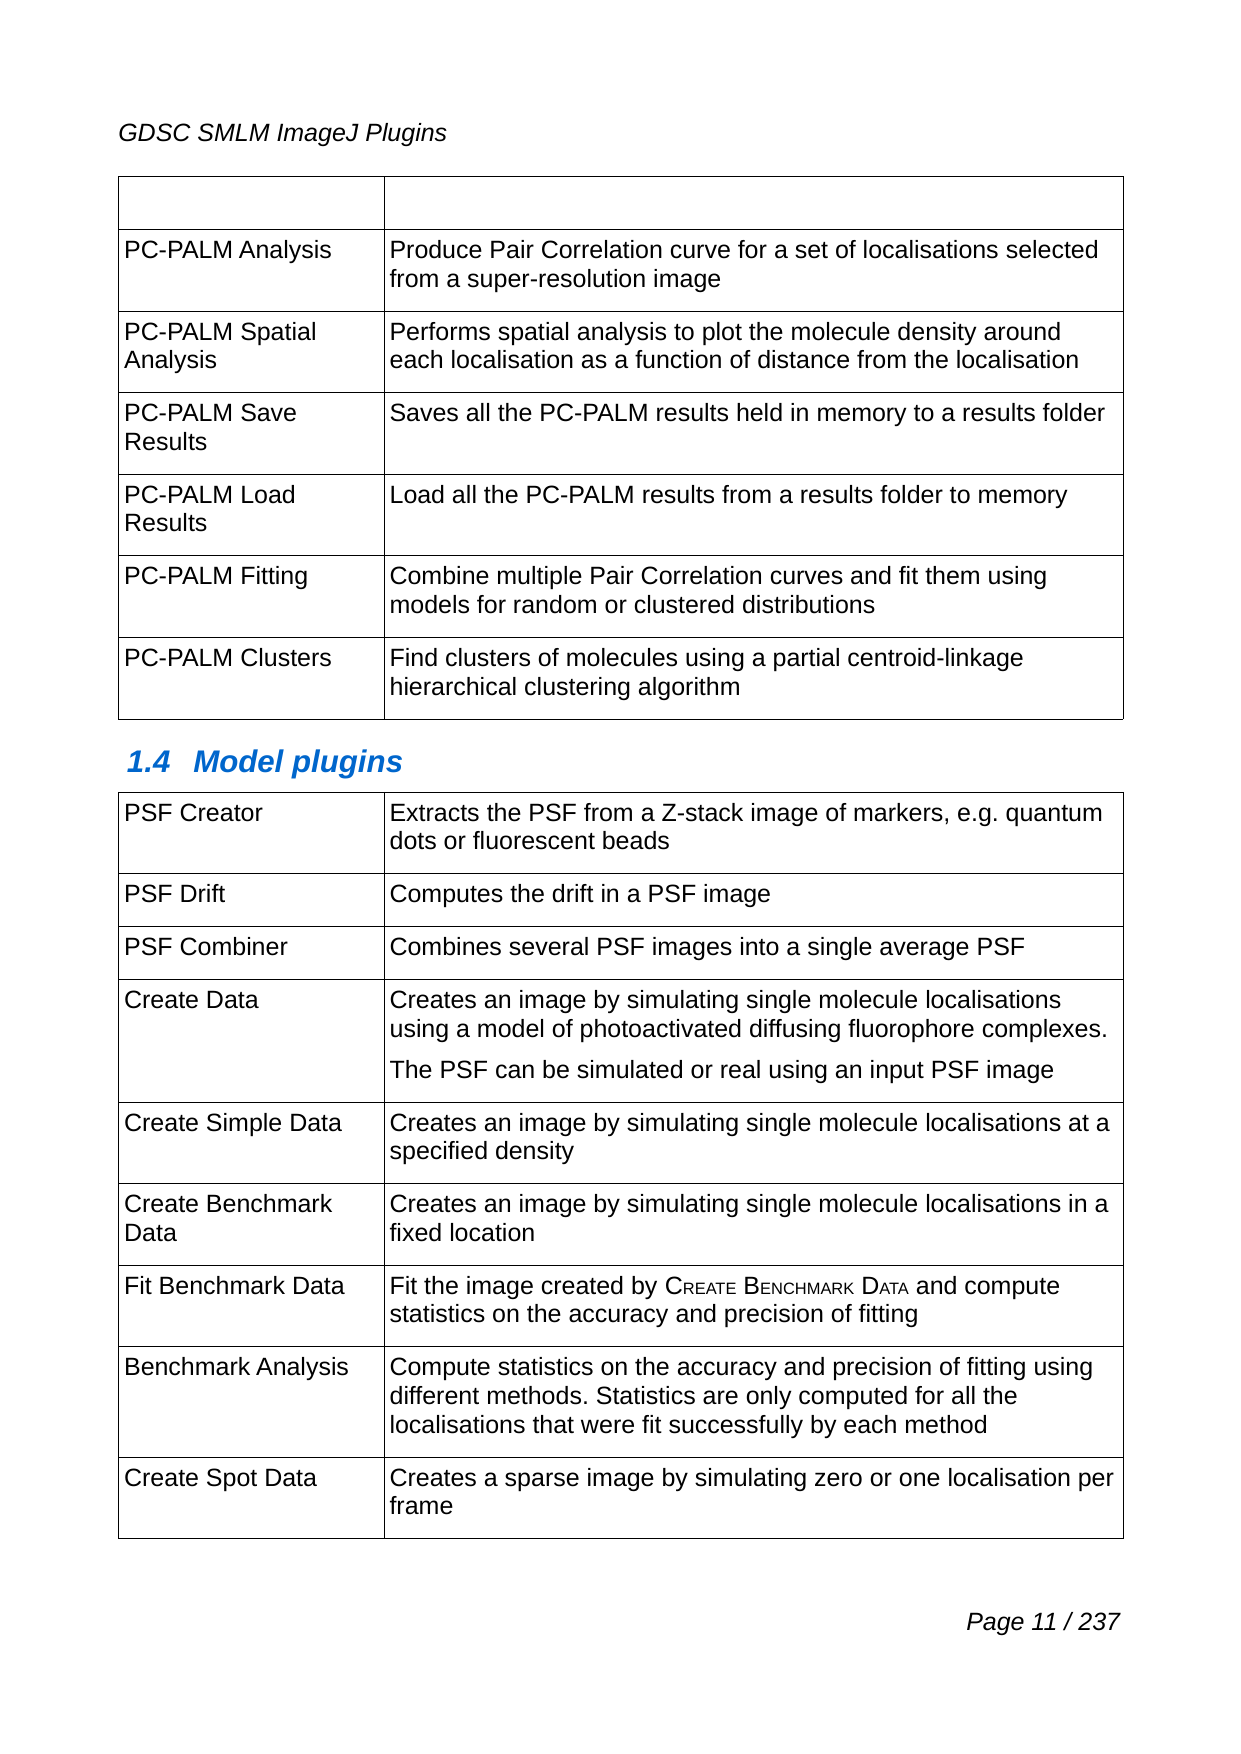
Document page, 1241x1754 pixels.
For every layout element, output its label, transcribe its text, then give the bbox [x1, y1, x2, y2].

table_cell PSF Drift [119, 874, 384, 926]
table_cell Fit the image created by Create Benchmark Data and compute statistics on the accuracy and precision of fitting [385, 1266, 1123, 1346]
table_cell PC-PALM Fitting [119, 556, 384, 637]
table_cell Combines several PSF images into a single average PSF [385, 927, 1123, 979]
table_cell PSF Combiner [119, 927, 384, 979]
table_cell Compute statistics on the accuracy and precision of fitting using different methods. Statistics are only computed for all the localisations that were fit successfully by each method [385, 1347, 1123, 1457]
table_cell Performs spatial analysis to plot the molecule density around each localisation as a function of distance from the localisation [385, 312, 1123, 392]
table_cell Create Benchmark Data [119, 1184, 384, 1265]
table_cell Creates an image by simulating single molecule localisations at a specified density [385, 1103, 1123, 1183]
table_cell Produce Pair Correlation curve for a set of localisations selected from a super-resolution image [385, 230, 1123, 311]
table_cell Creates a sparse image by simulating zero or one localisation per frame [385, 1458, 1123, 1538]
table_header Extracts the PSF from a Z-stack image of markers, e.g. quantum dots or fluorescent beads [385, 793, 1123, 873]
table_cell [385, 177, 1123, 229]
table_cell Fit Benchmark Data [119, 1266, 384, 1346]
table_cell Create Spot Data [119, 1458, 384, 1538]
table_cell PC-PALM Load Results [119, 475, 384, 555]
table_cell Creates an image by simulating single molecule localisations in a fixed location [385, 1184, 1123, 1265]
table_cell Combine multiple Pair Correlation curves and fit them using models for random or clustered distributions [385, 556, 1123, 637]
table_cell Computes the drift in a PSF image [385, 874, 1123, 926]
table_cell Benchmark Analysis [119, 1347, 384, 1457]
table_header PSF Creator [119, 793, 384, 873]
table_cell Find clusters of molecules using a partial centroid-linkage hierarchical clustering algorithm [385, 638, 1123, 718]
table_cell PC-PALM Save Results [119, 393, 384, 474]
table_cell Create Data [119, 980, 384, 1102]
table_cell Create Simple Data [119, 1103, 384, 1183]
table_cell Load all the PC-PALM results from a results folder to memory [385, 475, 1123, 555]
table_cell PC-PALM Analysis [119, 230, 384, 311]
table_cell Creates an image by simulating single molecule localisations using a model of photoactivated diffusing fluorophore complexes. The PSF can be simulated or real using an input PSF image [385, 980, 1123, 1102]
table_cell [119, 177, 384, 229]
subtitle Model plugins [118, 743, 1122, 779]
table_cell Saves all the PC-PALM results held in memory to a results folder [385, 393, 1123, 474]
table_cell PC-PALM Clusters [119, 638, 384, 718]
table_cell PC-PALM Spatial Analysis [119, 312, 384, 392]
